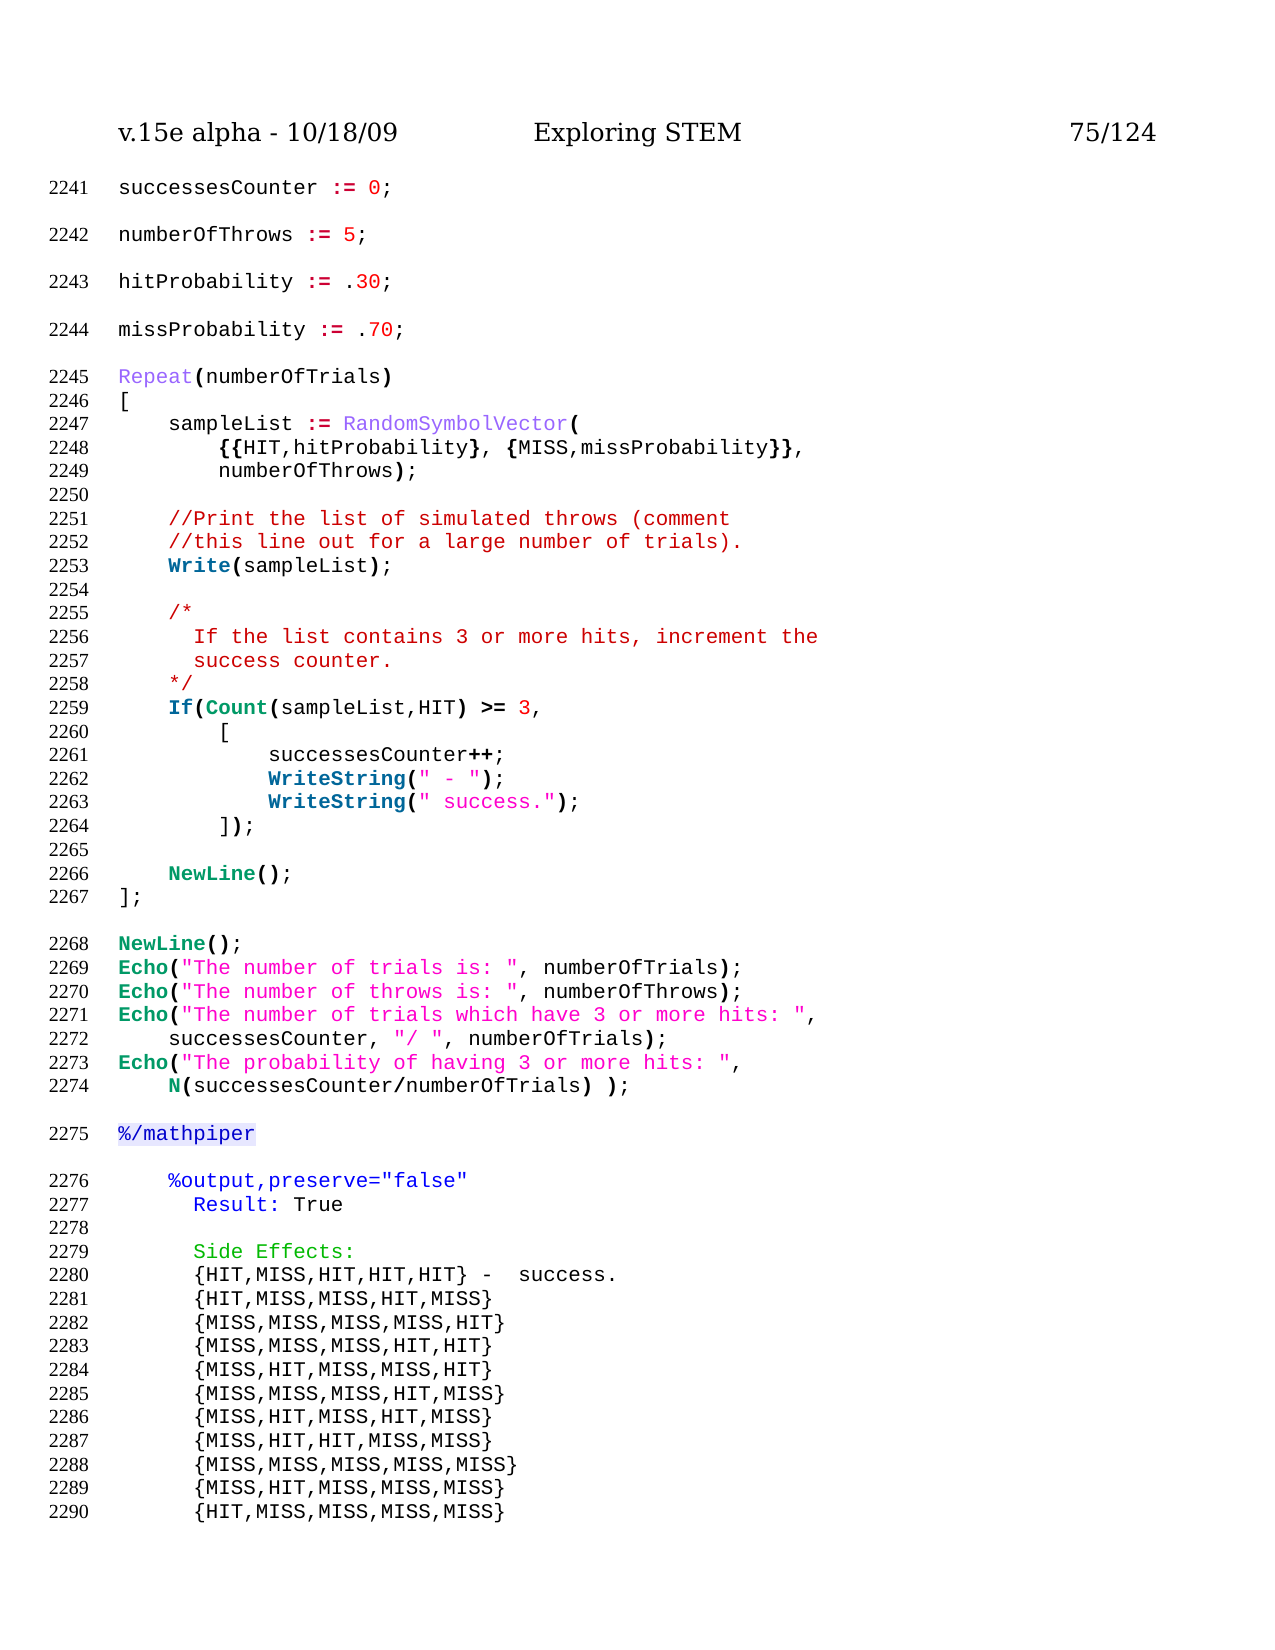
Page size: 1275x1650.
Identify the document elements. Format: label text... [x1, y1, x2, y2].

text //this line out for a large number of trials). [118, 531, 1157, 555]
text sampleList := RandomSymbolVector( [118, 413, 1157, 437]
text hitProbability := .30; [118, 271, 1157, 295]
text {MISS,MISS,MISS,HIT,HIT} [118, 1335, 1157, 1359]
text Echo("The number of trials which have 3 or more hits: ", [118, 1004, 1157, 1028]
text WriteString(" - "); [118, 768, 1157, 792]
text {HIT,MISS,HIT,HIT,HIT} - success. [118, 1264, 1157, 1288]
text If the list contains 3 or more hits, increment the [118, 626, 1157, 650]
text If(Count(sampleList,HIT) >= 3, [118, 697, 1157, 721]
text */ [118, 673, 1157, 697]
text {HIT,MISS,MISS,MISS,MISS} [118, 1501, 1157, 1524]
text successesCounter, "/ ", numberOfTrials); [118, 1028, 1157, 1052]
text Repeat(numberOfTrials) [118, 366, 1157, 389]
text Echo("The number of throws is: ", numberOfThrows); [118, 981, 1157, 1004]
text {MISS,MISS,MISS,MISS,HIT} [118, 1312, 1157, 1335]
text Echo("The number of trials is: ", numberOfTrials); [118, 957, 1157, 981]
text Result: True [118, 1193, 1157, 1217]
text ]); [118, 815, 1157, 839]
text missProbability := .70; [118, 319, 1157, 342]
text //Print the list of simulated throws (comment [118, 508, 1157, 531]
text successesCounter++; [118, 744, 1157, 768]
text {MISS,HIT,HIT,MISS,MISS} [118, 1430, 1157, 1454]
text /* [118, 602, 1157, 626]
text numberOfThrows := 5; [118, 224, 1157, 248]
text numberOfThrows); [118, 461, 1157, 484]
text [ [118, 389, 1157, 413]
text success counter. [118, 650, 1157, 673]
text {MISS,MISS,MISS,HIT,MISS} [118, 1383, 1157, 1406]
text {MISS,MISS,MISS,MISS,MISS} [118, 1454, 1157, 1477]
text NewLine(); [118, 933, 1157, 957]
text successesCounter := 0; [118, 177, 1157, 200]
text [ [118, 721, 1157, 744]
text ]; [118, 886, 1157, 910]
text %output,preserve="false" [118, 1170, 1157, 1193]
text {MISS,HIT,MISS,MISS,MISS} [118, 1477, 1157, 1501]
text NewLine(); [118, 862, 1157, 886]
text Echo("The probability of having 3 or more hits: ", [118, 1052, 1157, 1075]
text {MISS,HIT,MISS,HIT,MISS} [118, 1406, 1157, 1430]
text %/mathpiper [118, 1123, 1157, 1146]
text {HIT,MISS,MISS,HIT,MISS} [118, 1288, 1157, 1312]
text {{HIT,hitProbability}, {MISS,missProbability}}, [118, 437, 1157, 461]
text Write(sampleList); [118, 555, 1157, 579]
text Side Effects: [118, 1241, 1157, 1264]
text N(successesCounter/numberOfTrials) ); [118, 1075, 1157, 1099]
text WriteString(" success."); [118, 792, 1157, 815]
text {MISS,HIT,MISS,MISS,HIT} [118, 1359, 1157, 1383]
